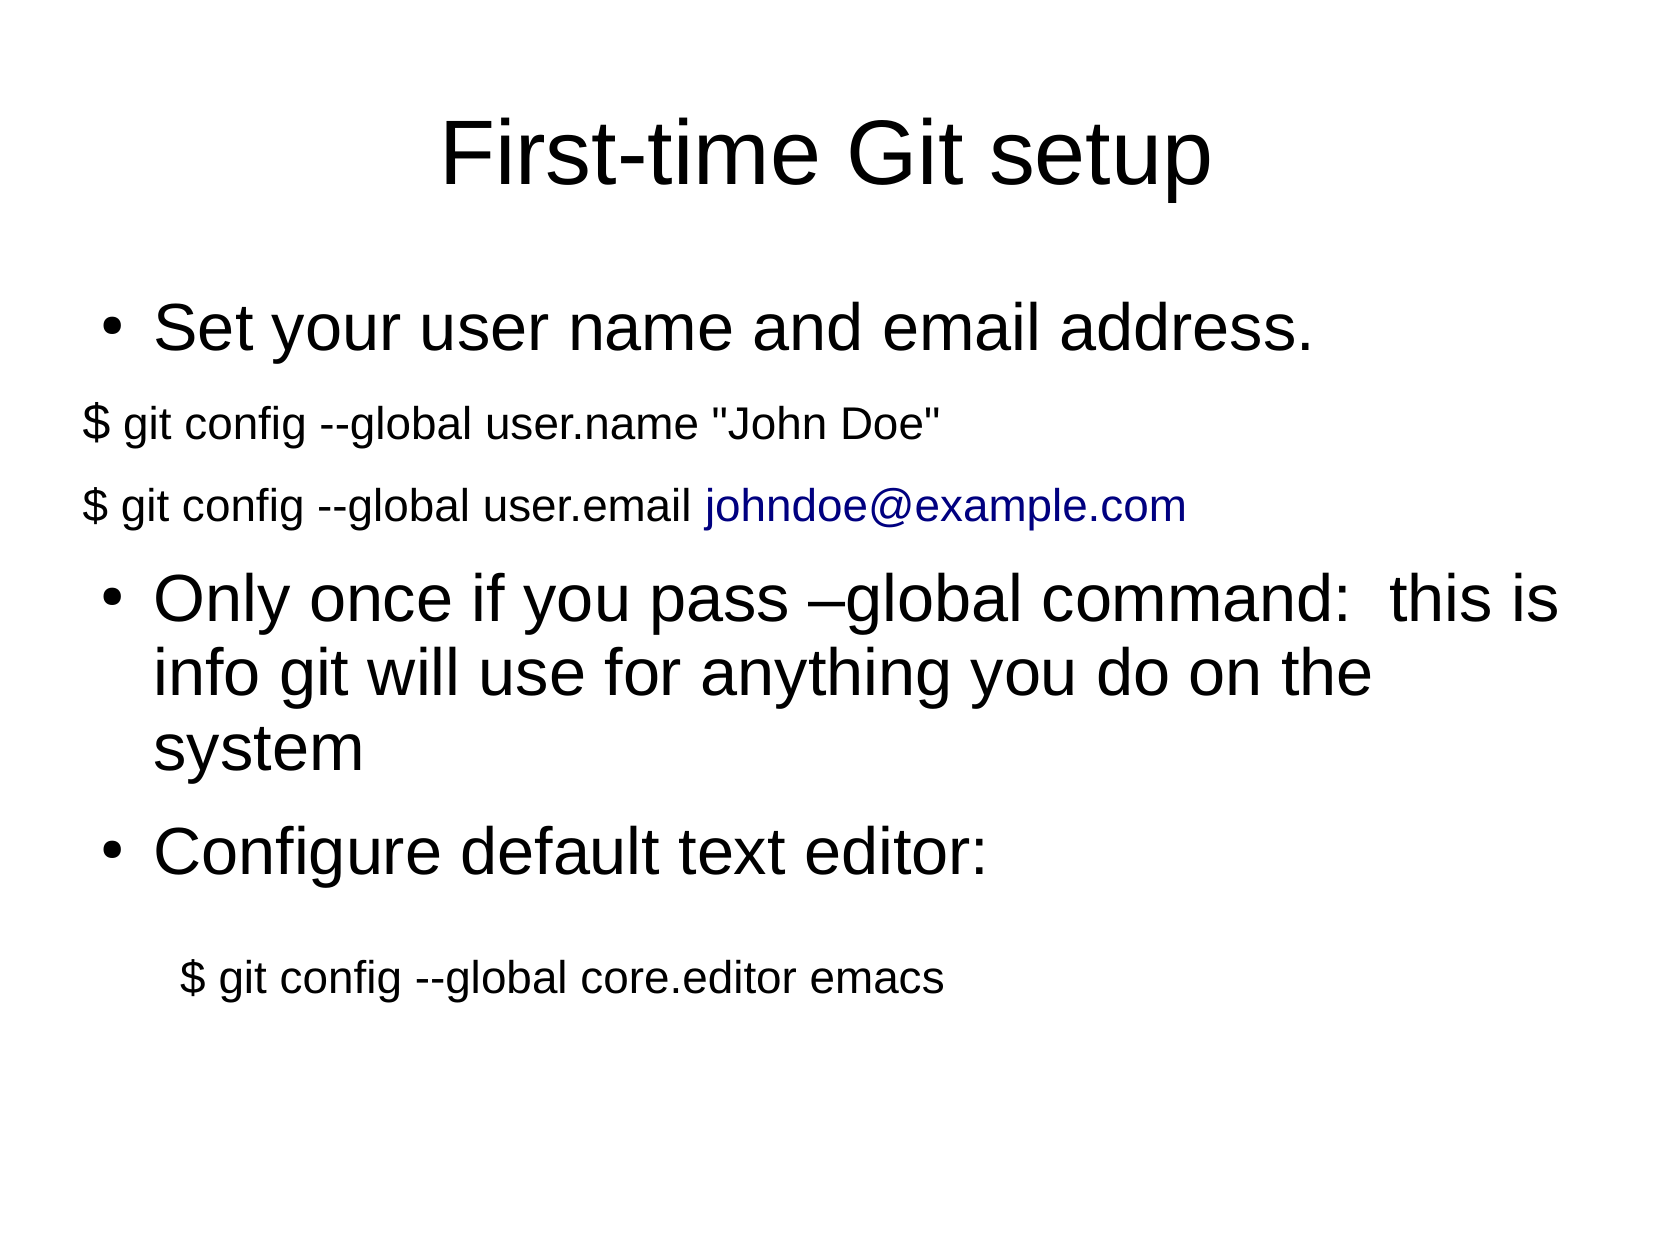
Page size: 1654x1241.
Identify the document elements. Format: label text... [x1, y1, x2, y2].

title First-time Git setup [82, 49, 1571, 257]
list Set your user name and email address. $ git config --global user.name "John Doe" $ git config --global user.email johndoe@example.com Only once if you pass –global command: this is info git will use for anything you do on the system Configure default text editor: [82, 290, 1571, 1010]
text_box $ git config --global core.editor emacs [165, 944, 1441, 1016]
